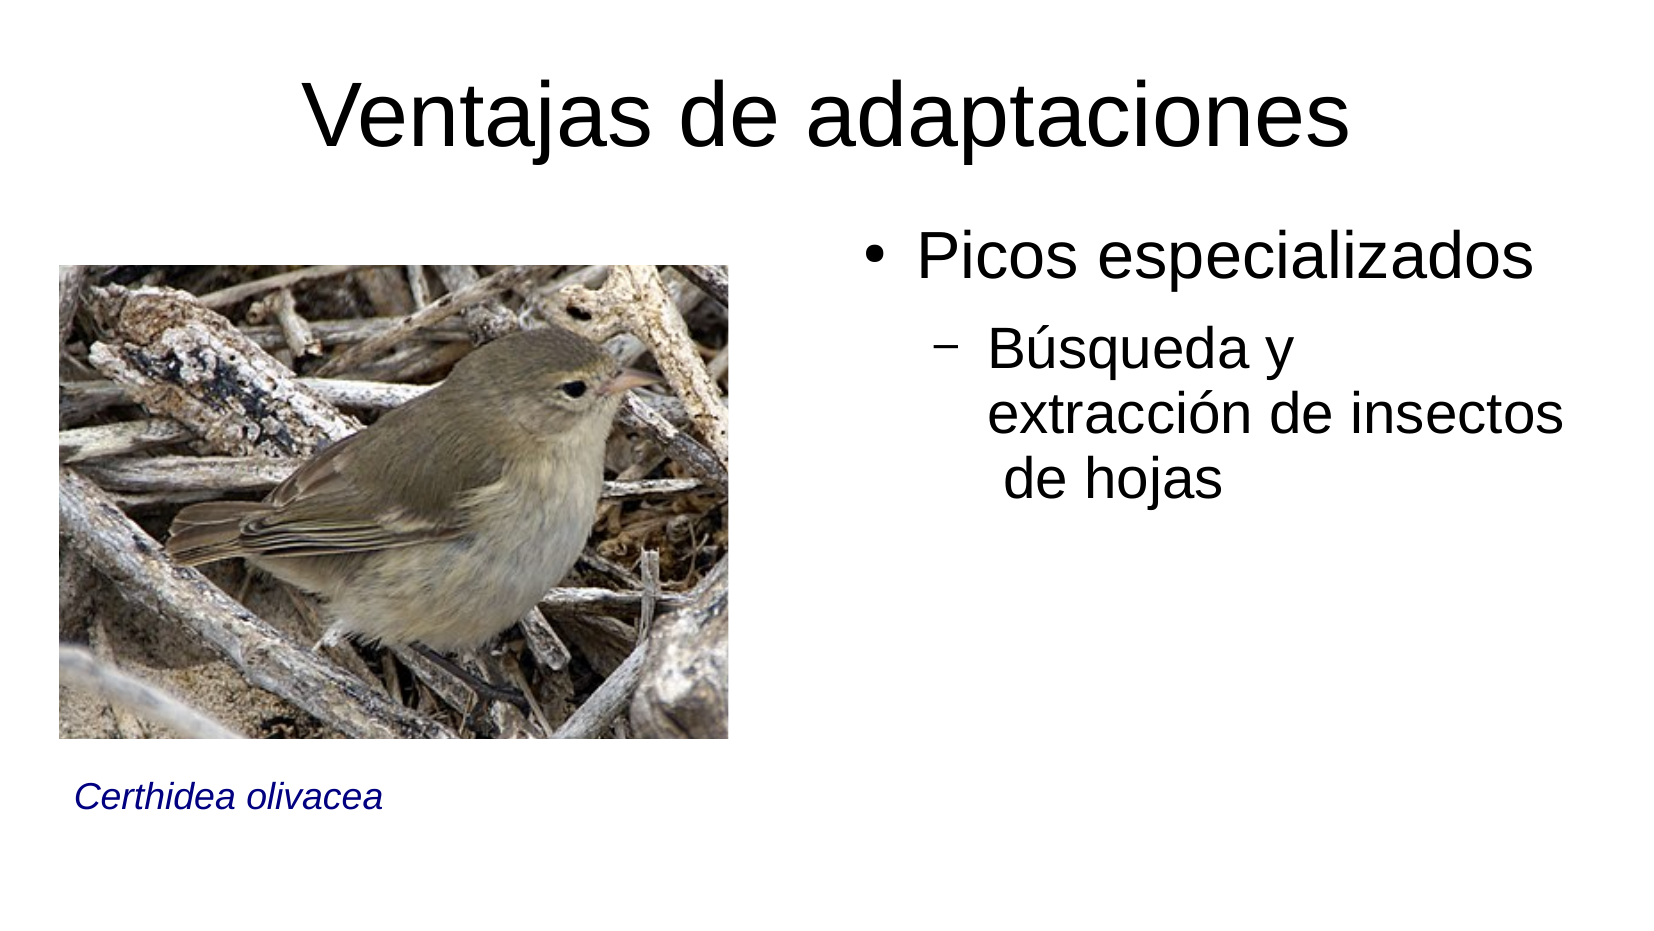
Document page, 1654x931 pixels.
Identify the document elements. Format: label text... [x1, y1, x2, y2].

text_box Certhidea olivacea [59, 767, 399, 825]
picture [59, 265, 729, 739]
title Ventajas de adaptaciones [82, 37, 1571, 193]
list Picos especializados Búsqueda y extracción de insectos de hojas [845, 217, 1572, 758]
